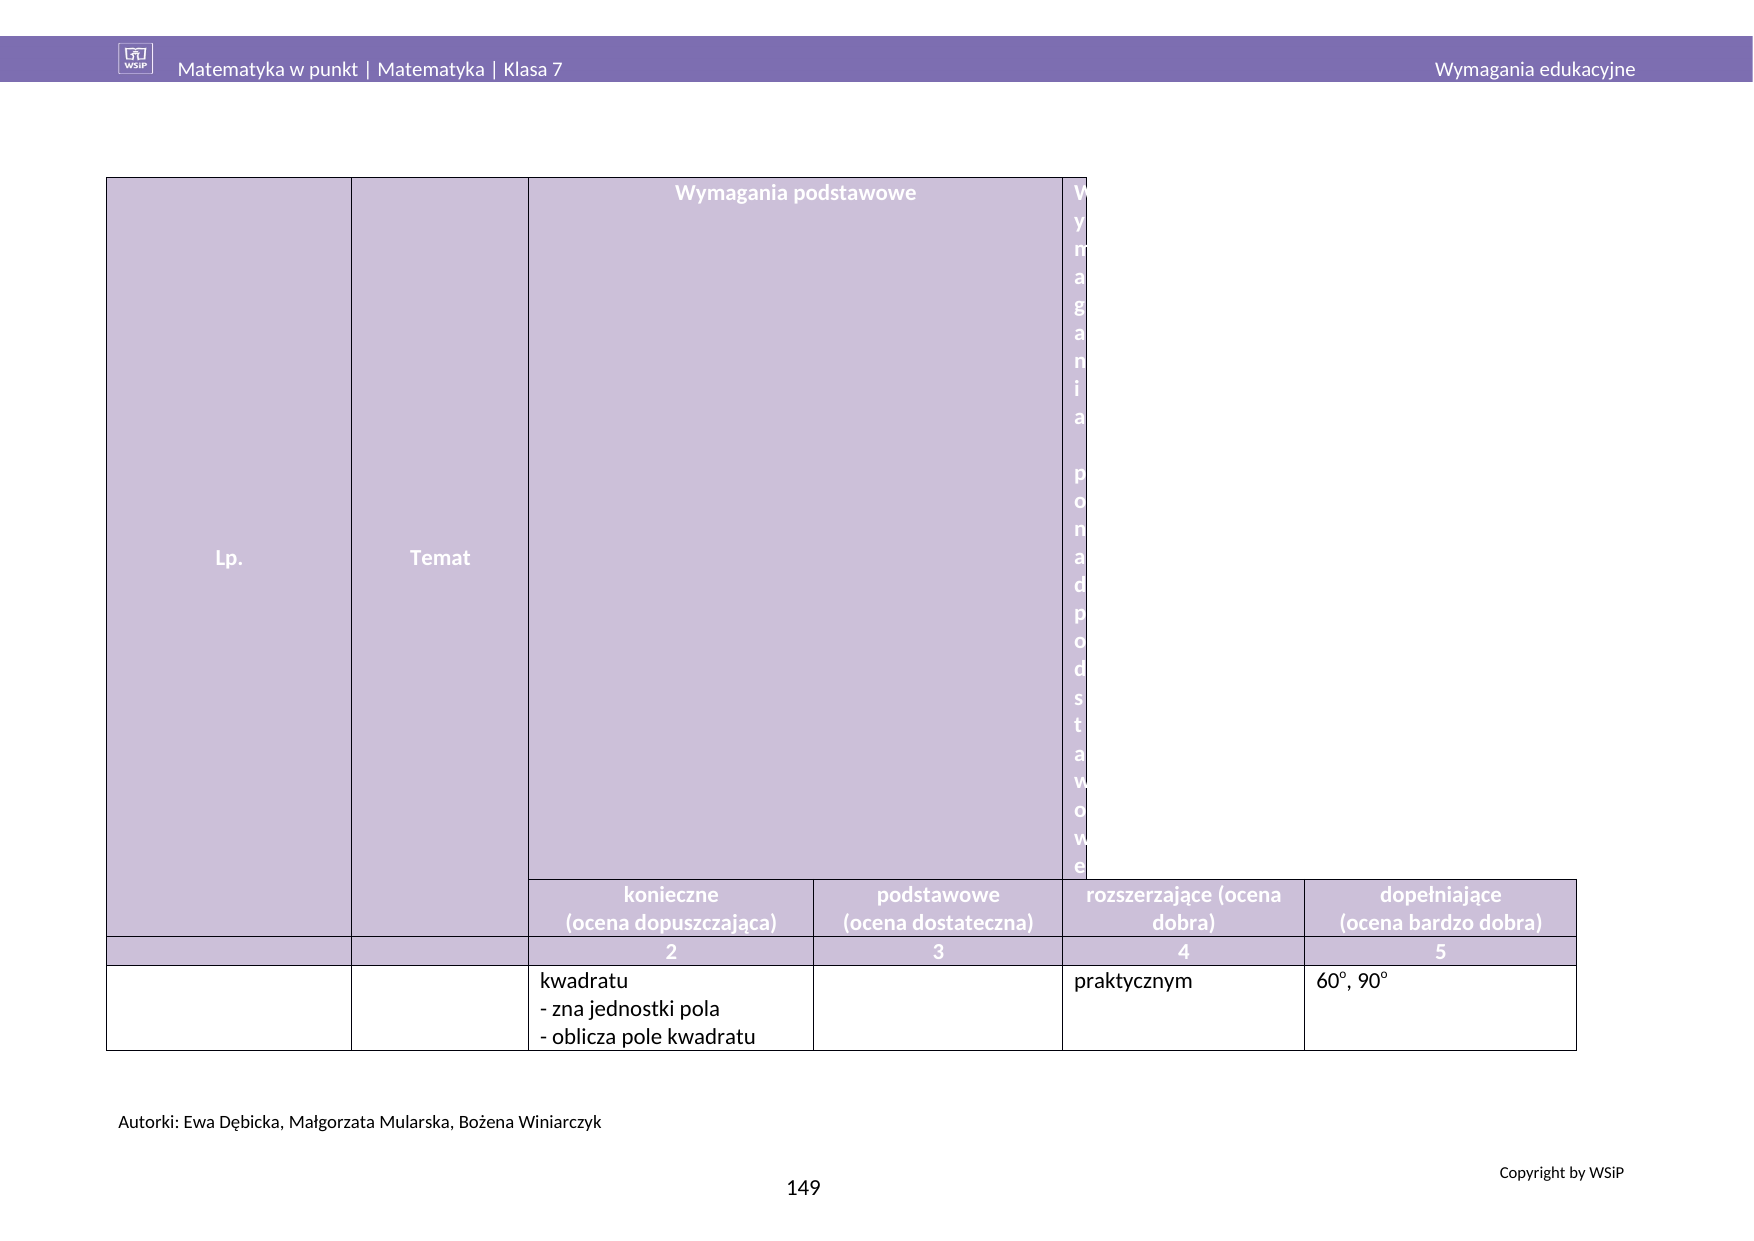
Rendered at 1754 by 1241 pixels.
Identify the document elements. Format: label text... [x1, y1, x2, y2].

table_cell 4 [1063, 937, 1304, 965]
table_cell podstawowe (ocena dostateczna) [814, 880, 1062, 936]
table_cell kwadratu - zna jednostki pola - oblicza pole kwadratu [529, 966, 813, 1050]
table_cell rozszerzające (ocena dobra) [1063, 880, 1304, 936]
table_cell 2 [529, 937, 813, 965]
table_cell 60o, 90o [1305, 966, 1576, 1050]
table_cell 3 [814, 937, 1062, 965]
table_header Lp. [107, 178, 351, 936]
table_header Temat [352, 178, 528, 936]
table_cell dopełniające (ocena bardzo dobra) [1305, 880, 1576, 936]
table_cell [352, 966, 528, 1050]
table_header Wymagania podstawowe [529, 178, 1062, 879]
table_cell praktycznym [1063, 966, 1304, 1050]
table_cell 5 [1305, 937, 1576, 965]
table_cell [107, 937, 351, 965]
table_cell [107, 966, 351, 1050]
table_cell [352, 937, 528, 965]
table_cell [814, 966, 1062, 1050]
table_cell konieczne (ocena dopuszczająca) [529, 880, 813, 936]
table_header Wymagania ponadpodstawowe [1063, 178, 1086, 879]
picture [0, 36, 1753, 82]
